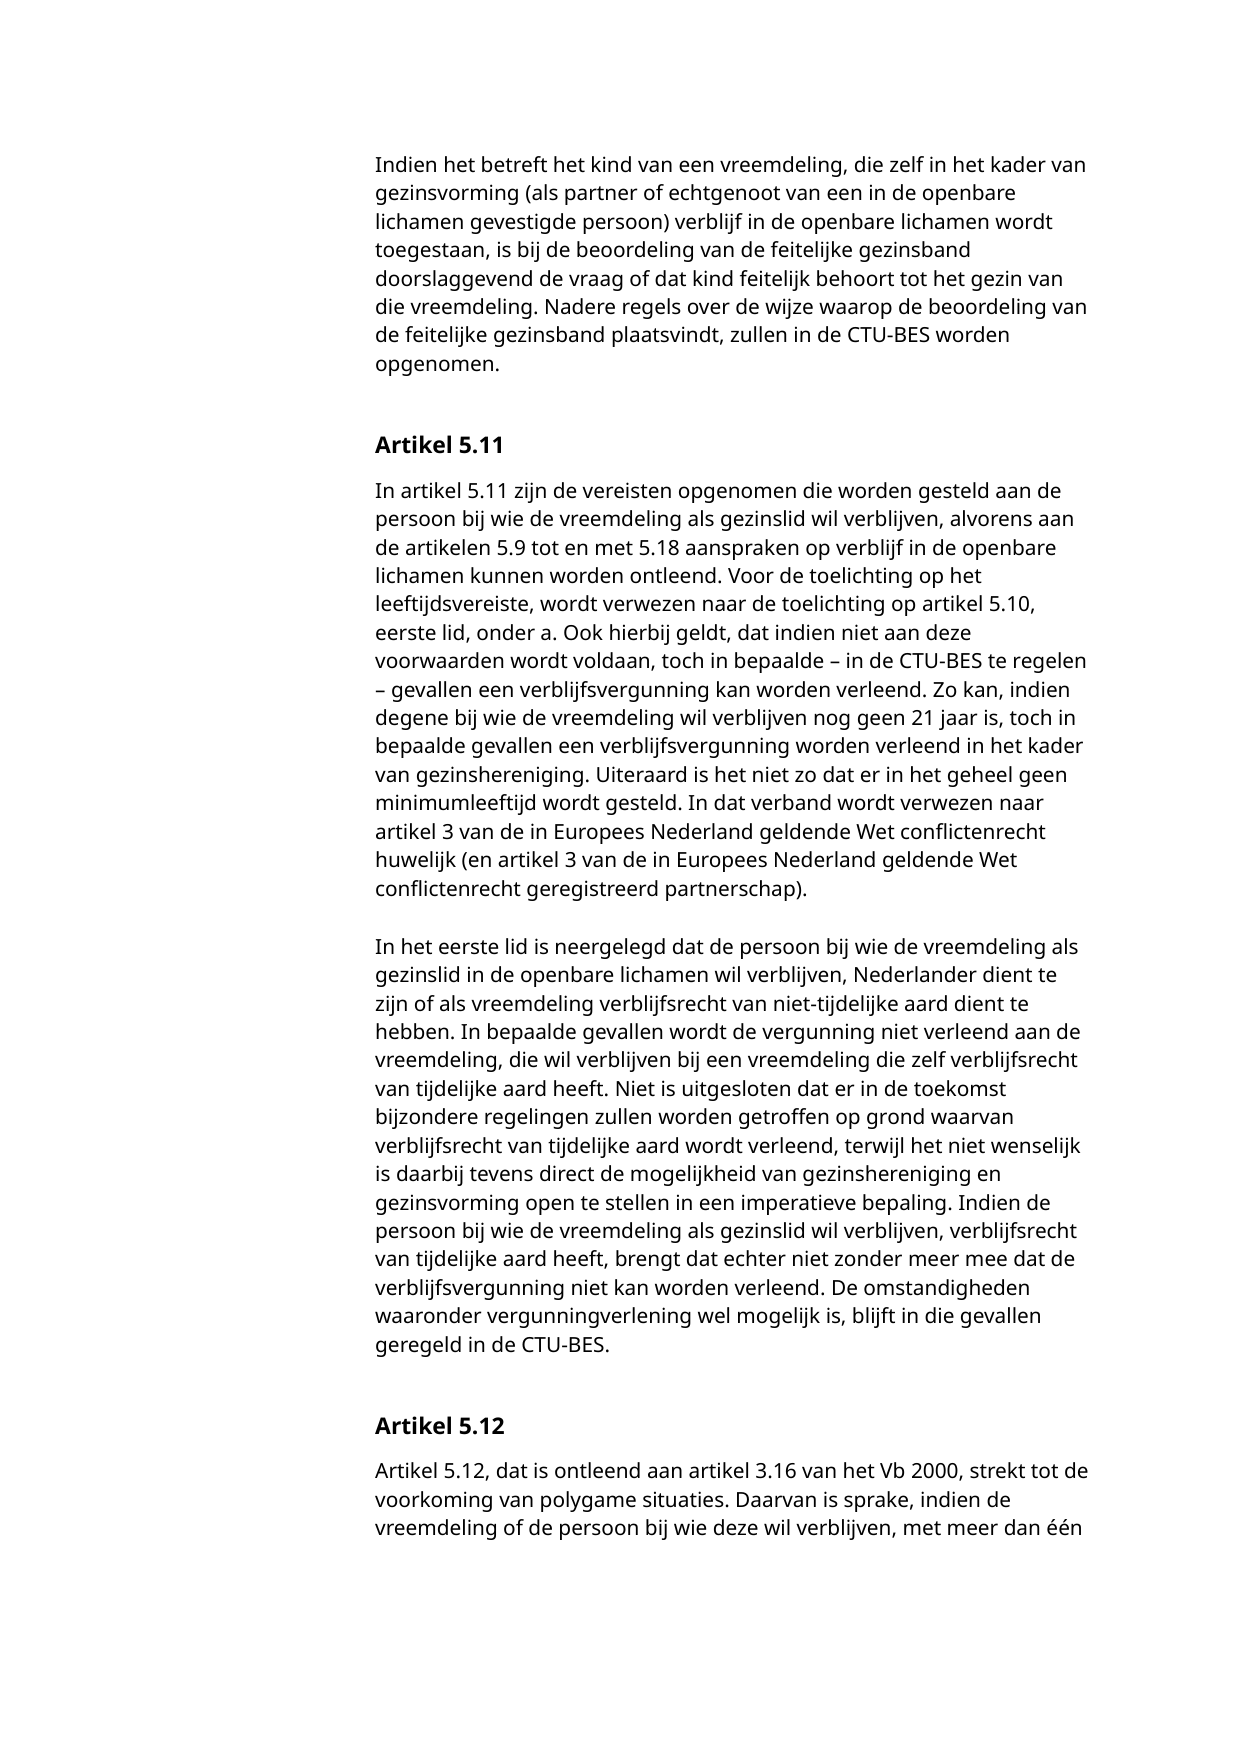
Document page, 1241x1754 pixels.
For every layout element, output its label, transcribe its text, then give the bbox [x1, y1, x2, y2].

subtitle Artikel 5.12 [375, 1410, 1090, 1442]
text In artikel 5.11 zijn de vereisten opgenomen die worden gesteld aan de persoon bij wie de vreemdeling als gezinslid wil verblijven, alvorens aan de artikelen 5.9 tot en met 5.18 aanspraken op verblijf in de openbare lichamen kunnen worden ontleend. Voor de toelichting op het leeftijdsvereiste, wordt verwezen naar de toelichting op artikel 5.10, eerste lid, onder a. Ook hierbij geldt, dat indien niet aan deze voorwaarden wordt voldaan, toch in bepaalde – in de CTU-BES te regelen – gevallen een verblijfsvergunning kan worden verleend. Zo kan, indien degene bij wie de vreemdeling wil verblijven nog geen 21 jaar is, toch in bepaalde gevallen een verblijfsvergunning worden verleend in het kader van gezinshereniging. Uiteraard is het niet zo dat er in het geheel geen minimumleeftijd wordt gesteld. In dat verband wordt verwezen naar artikel 3 van de in Europees Nederland geldende Wet conflictenrecht huwelijk (en artikel 3 van de in Europees Nederland geldende Wet conflictenrecht geregistreerd partnerschap). [375, 476, 1090, 902]
text Indien het betreft het kind van een vreemdeling, die zelf in het kader van gezinsvorming (als partner of echtgenoot van een in de openbare lichamen gevestigde persoon) verblijf in de openbare lichamen wordt toegestaan, is bij de beoordeling van de feitelijke gezinsband doorslaggevend de vraag of dat kind feitelijk behoort tot het gezin van die vreemdeling. Nadere regels over de wijze waarop de beoordeling van de feitelijke gezinsband plaatsvindt, zullen in de CTU-BES worden opgenomen. [375, 150, 1090, 377]
text Artikel 5.12, dat is ontleend aan artikel 3.16 van het Vb 2000, strekt tot de voorkoming van polygame situaties. Daarvan is sprake, indien de vreemdeling of de persoon bij wie deze wil verblijven, met meer dan één [375, 1457, 1090, 1542]
subtitle Artikel 5.11 [375, 429, 1090, 461]
text In het eerste lid is neergelegd dat de persoon bij wie de vreemdeling als gezinslid in de openbare lichamen wil verblijven, Nederlander dient te zijn of als vreemdeling verblijfsrecht van niet-tijdelijke aard dient te hebben. In bepaalde gevallen wordt de vergunning niet verleend aan de vreemdeling, die wil verblijven bij een vreemdeling die zelf verblijfsrecht van tijdelijke aard heeft. Niet is uitgesloten dat er in de toekomst bijzondere regelingen zullen worden getroffen op grond waarvan verblijfsrecht van tijdelijke aard wordt verleend, terwijl het niet wenselijk is daarbij tevens direct de mogelijkheid van gezinshereniging en gezinsvorming open te stellen in een imperatieve bepaling. Indien de persoon bij wie de vreemdeling als gezinslid wil verblijven, verblijfsrecht van tijdelijke aard heeft, brengt dat echter niet zonder meer mee dat de verblijfsvergunning niet kan worden verleend. De omstandigheden waaronder vergunningverlening wel mogelijk is, blijft in die gevallen geregeld in de CTU-BES. [375, 932, 1090, 1358]
